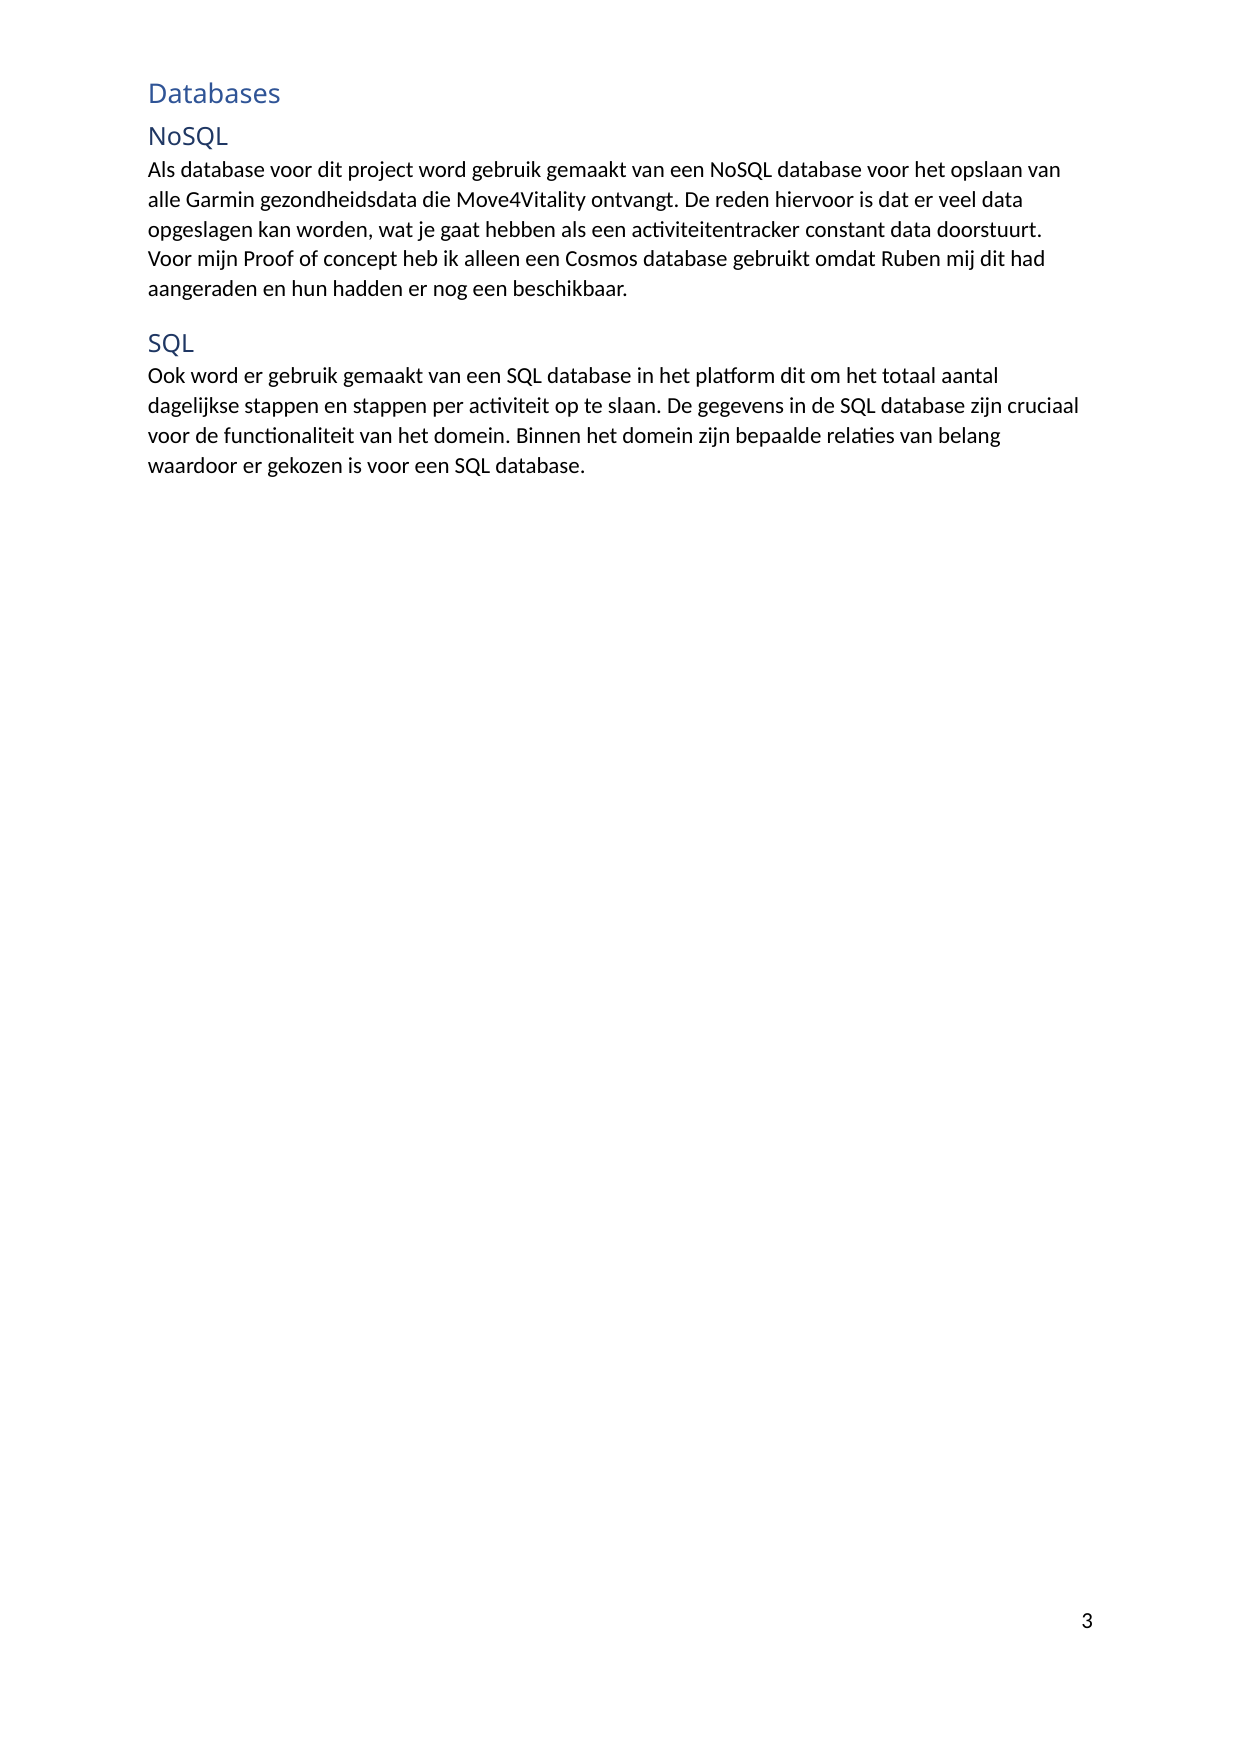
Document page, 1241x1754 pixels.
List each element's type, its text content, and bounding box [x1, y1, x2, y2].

subtitle NoSQL [148, 118, 1093, 153]
subtitle SQL [148, 325, 1093, 359]
text Als database voor dit project word gebruik gemaakt van een NoSQL database voor het opslaan van alle Garmin gezondheidsdata die Move4Vitality ontvangt. De reden hiervoor is dat er veel data opgeslagen kan worden, wat je gaat hebben als een activiteitentracker constant data doorstuurt. Voor mijn Proof of concept heb ik alleen een Cosmos database gebruikt omdat Ruben mij dit had aangeraden en hun hadden er nog een beschikbaar. [148, 155, 1093, 302]
text Ook word er gebruik gemaakt van een SQL database in het platform dit om het totaal aantal dagelijkse stappen en stappen per activiteit op te slaan. De gegevens in de SQL database zijn cruciaal voor de functionaliteit van het domein. Binnen het domein zijn bepaalde relaties van belang waardoor er gekozen is voor een SQL database. [148, 362, 1093, 479]
subtitle Databases [148, 75, 1093, 112]
